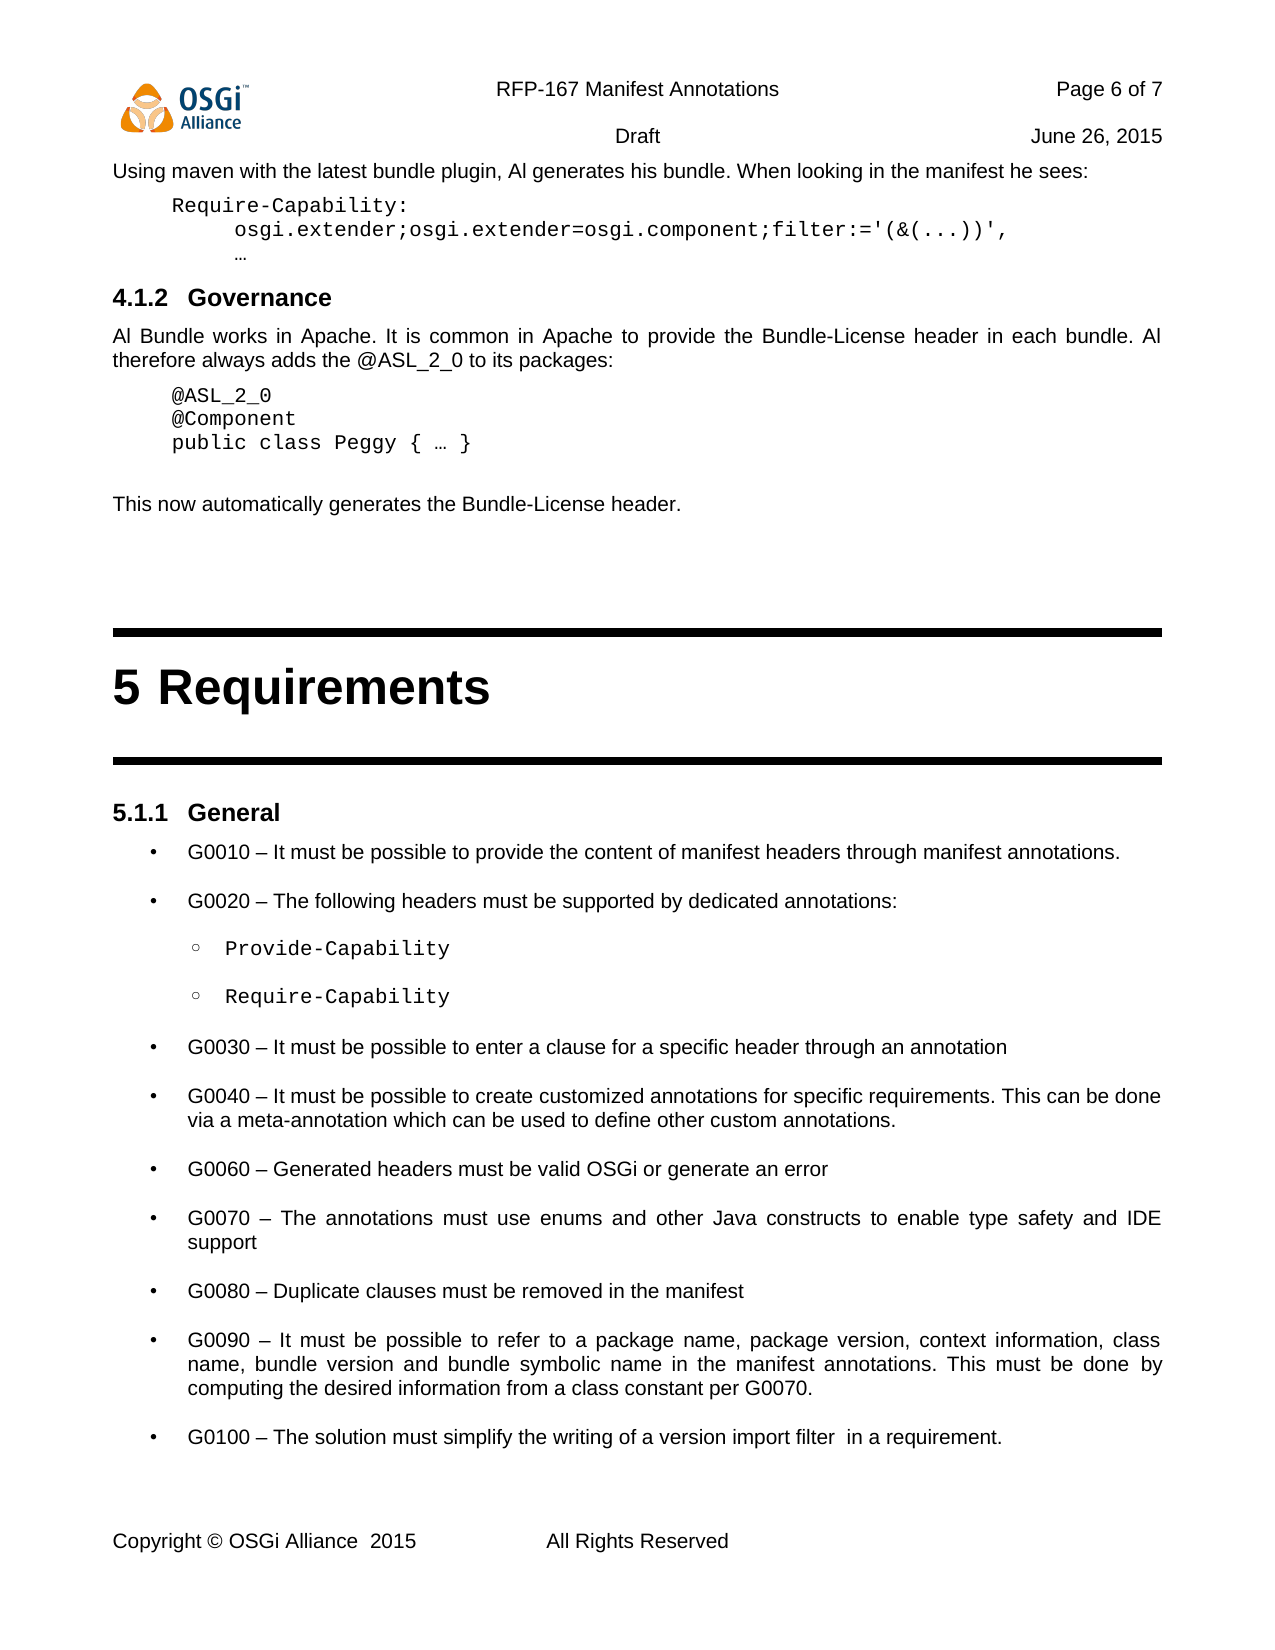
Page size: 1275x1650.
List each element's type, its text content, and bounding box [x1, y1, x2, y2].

subtitle Requirements [112, 629, 1162, 765]
list G0100 – The solution must simplify the writing of a version import filter in a requirement. [150, 1425, 1162, 1449]
list G0030 – It must be possible to enter a clause for a specific header through an annotation [150, 1035, 1162, 1059]
list Provide-Capability [187, 938, 1162, 961]
text osgi.extender;osgi.extender=osgi.component;filter:='(&(...))', [172, 219, 1162, 243]
list G0090 – It must be possible to refer to a package name, package version, context information, class name, bundle version and bundle symbolic name in the manifest annotations. This must be done by computing the desired information from a class constant per G0070. [150, 1328, 1162, 1400]
list G0070 – The annotations must use enums and other Java constructs to enable type safety and IDE support [150, 1206, 1162, 1254]
text @ASL_2_0 [172, 385, 1162, 408]
subtitle Governance [112, 283, 1162, 312]
picture [113, 76, 257, 140]
text Using maven with the latest bundle plugin, Al generates his bundle. When looking in the manifest he sees: [112, 159, 1162, 183]
text Al Bundle works in Apache. It is common in Apache to provide the Bundle-License header in each bundle. Al therefore always adds the @ASL_2_0 to its packages: [112, 324, 1162, 372]
list G0010 – It must be possible to provide the content of manifest headers through manifest annotations. [150, 839, 1162, 863]
text Require-Capability: [172, 195, 1162, 219]
text This now automatically generates the Bundle-License header. [112, 492, 1162, 516]
list G0020 – The following headers must be supported by dedicated annotations: [150, 888, 1162, 913]
list G0080 – Duplicate clauses must be removed in the manifest [150, 1279, 1162, 1303]
subtitle General [112, 798, 1162, 827]
list G0060 – Generated headers must be valid OSGi or generate an error [150, 1157, 1162, 1181]
text public class Peggy { … } [172, 432, 1162, 456]
text @Component [172, 408, 1162, 432]
text … [172, 243, 1162, 266]
list Require-Capability [187, 986, 1162, 1010]
list G0040 – It must be possible to create customized annotations for specific requirements. This can be done via a meta-annotation which can be used to define other custom annotations. [150, 1084, 1162, 1132]
